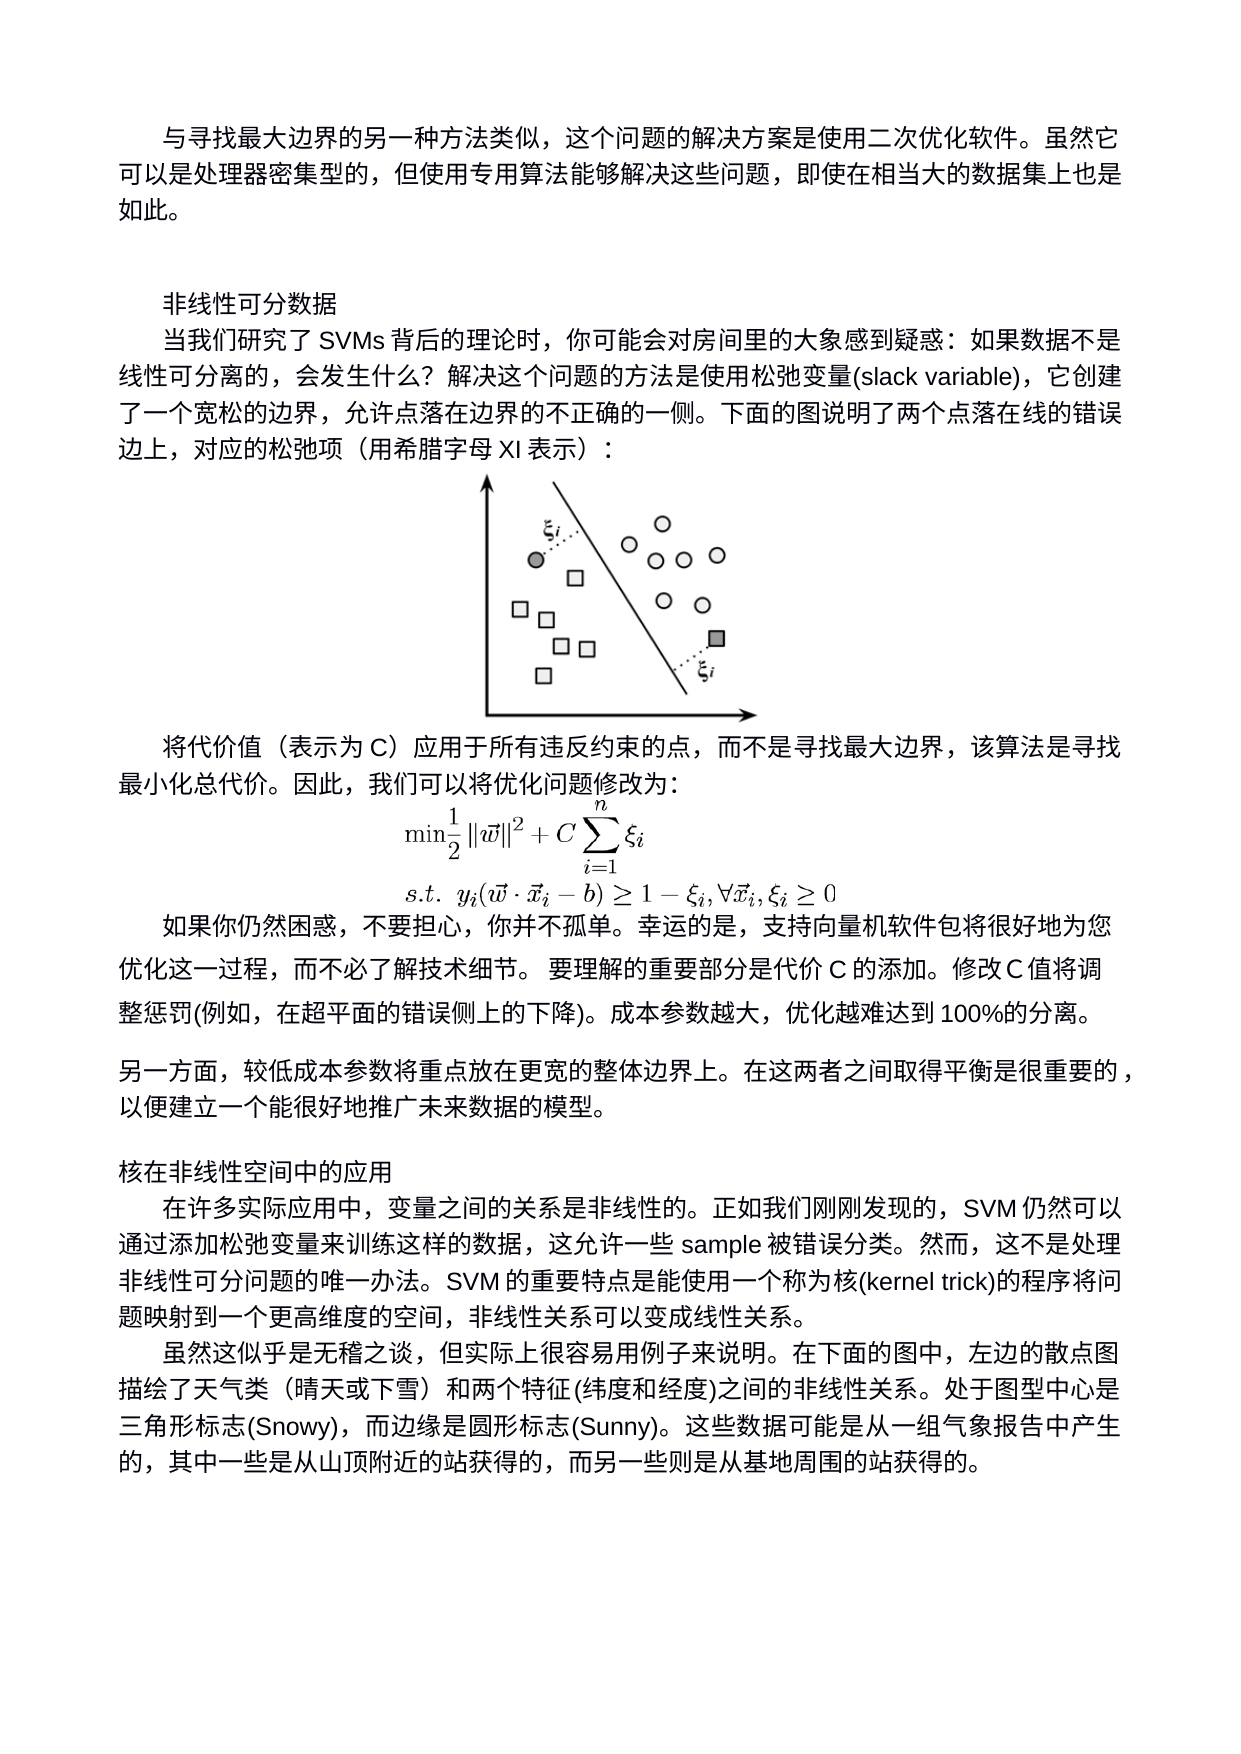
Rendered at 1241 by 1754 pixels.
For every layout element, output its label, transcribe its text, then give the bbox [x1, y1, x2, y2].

text 虽然这似乎是无稽之谈，但实际上很容易用例子来说明。在下面的图中，左边的散点图描绘了天气类（晴天或下雪）和两个特征(纬度和经度)之间的非线性关系。处于图型中心是三角形标志(Snowy)，而边缘是圆形标志(Sunny)。这些数据可能是从一组气象报告中产生的，其中一些是从山顶附近的站获得的，而另一些则是从基地周围的站获得的。 [118, 1334, 1122, 1479]
text 与寻找最大边界的另一种方法类似，这个问题的解决方案是使用二次优化软件。虽然它可以是处理器密集型的，但使用专用算法能够解决这些问题，即使在相当大的数据集上也是如此。 [118, 118, 1122, 227]
text 另一方面，较低成本参数将重点放在更宽的整体边界上。在这两者之间取得平衡是很重要的，以便建立一个能很好地推广未来数据的模型。 [118, 1051, 1122, 1124]
text 核在非线性空间中的应用 [118, 1152, 1122, 1189]
text 非线性可分数据 [118, 284, 1122, 321]
text 如果你仍然困惑，不要担心，你并不孤单。幸运的是，支持向量机软件包将很好地为您优化这一过程，而不必了解技术细节。 要理解的重要部分是代价C的添加。修改Ｃ值将调整惩罚(例如，在超平面的错误侧上的下降)。成本参数越大，优化越难达到100%的分离。 [118, 906, 1122, 1029]
text 在许多实际应用中，变量之间的关系是非线性的。正如我们刚刚发现的，SVM仍然可以通过添加松弛变量来训练这样的数据，这允许一些sample被错误分类。然而，这不是处理非线性可分问题的唯一办法。SVM的重要特点是能使用一个称为核(kernel trick)的程序将问题映射到一个更高维度的空间，非线性关系可以变成线性关系。 [118, 1189, 1122, 1334]
text 当我们研究了SVMs背后的理论时，你可能会对房间里的大象感到疑惑：如果数据不是线性可分离的，会发生什么？解决这个问题的方法是使用松弛变量(slack variable)，它创建了一个宽松的边界，允许点落在边界的不正确的一侧。下面的图说明了两个点落在线的错误边上，对应的松弛项（用希腊字母XI表示）： [118, 321, 1122, 466]
text 将代价值（表示为C）应用于所有违反约束的点，而不是寻找最大边界，该算法是寻找最小化总代价。因此，我们可以将优化问题修改为： [118, 728, 1122, 800]
